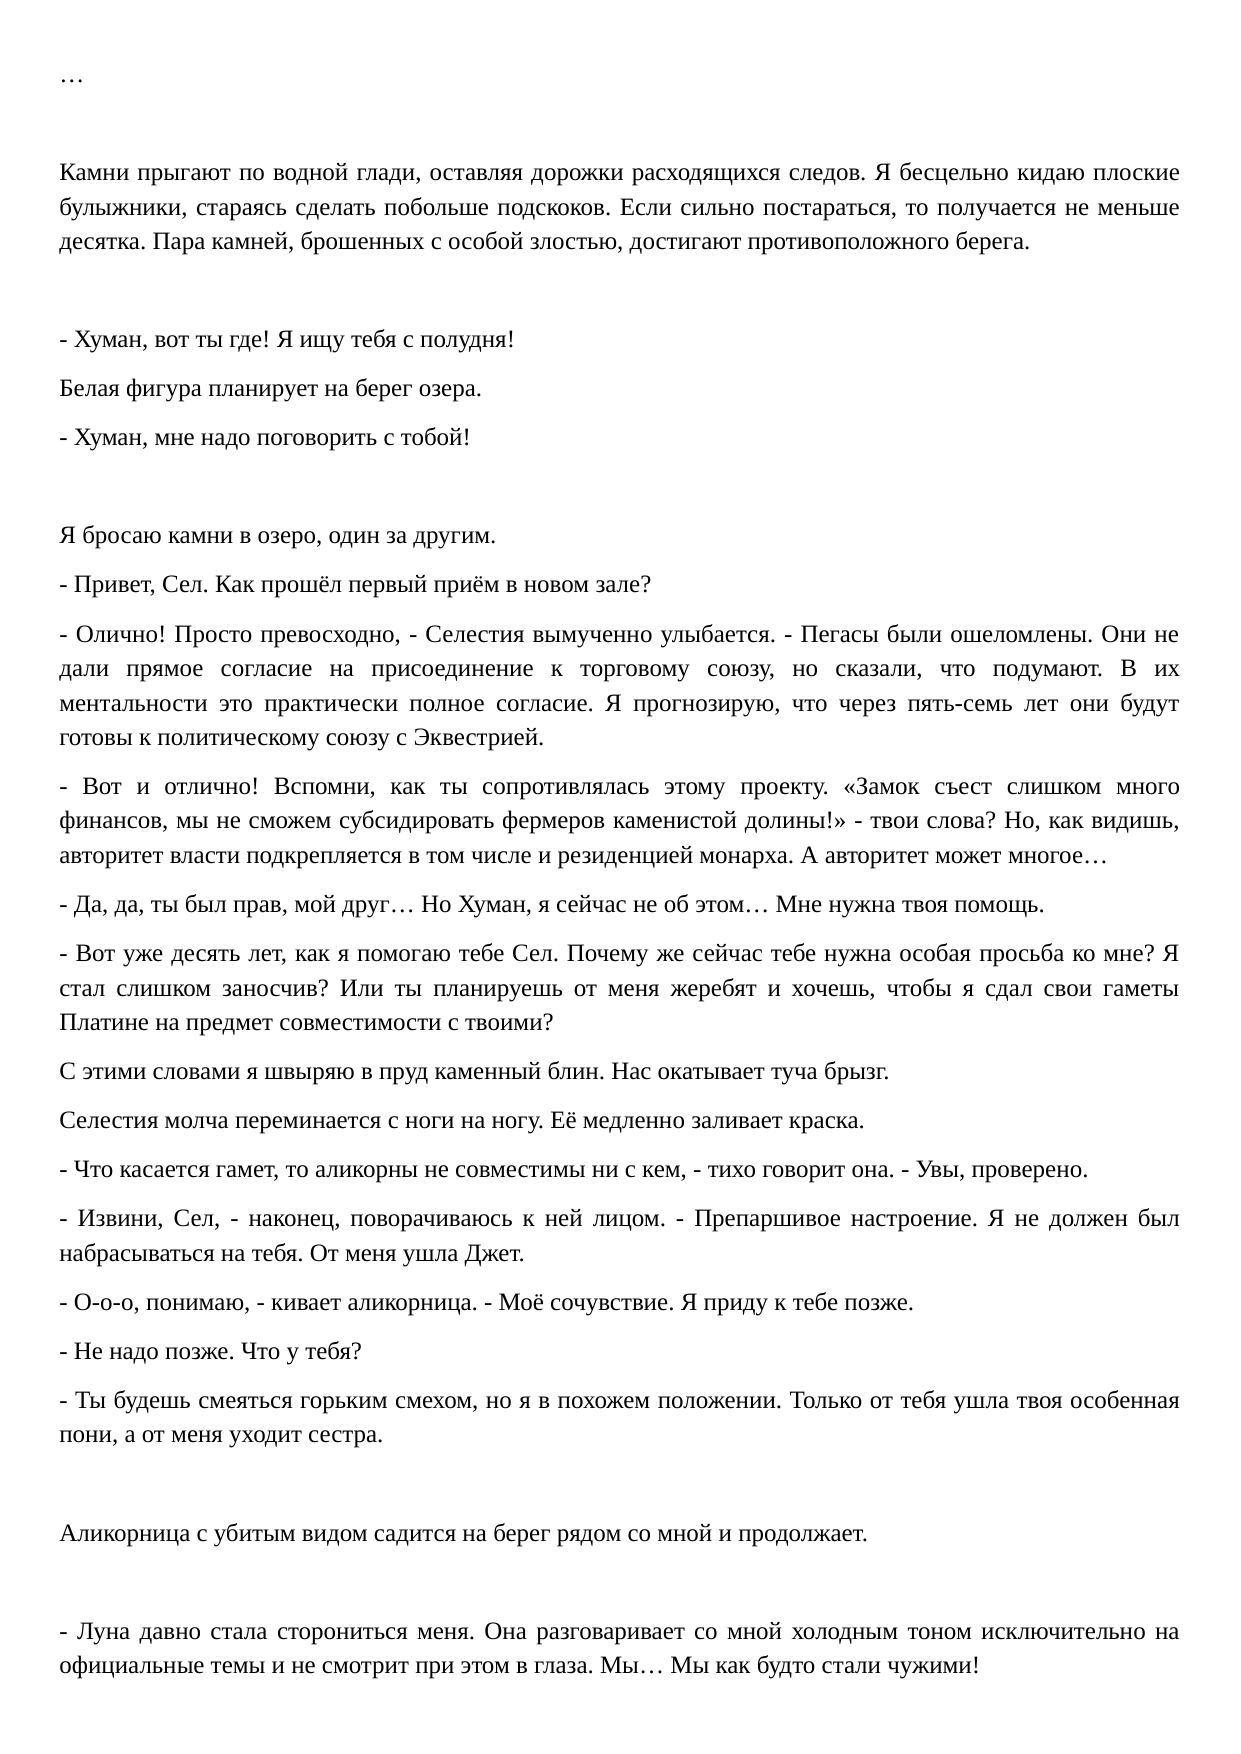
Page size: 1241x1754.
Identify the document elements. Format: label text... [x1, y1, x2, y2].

text - Вот и отлично! Вспомни, как ты сопротивлялась этому проекту. «Замок съест слишком много финансов, мы не сможем субсидировать фермеров каменистой долины!» - твои слова? Но, как видишь, авторитет власти подкрепляется в том числе и резиденцией монарха. А авторитет может многое… [59, 771, 1181, 869]
text - Не надо позже. Что у тебя? [59, 1336, 1181, 1365]
text - Да, да, ты был прав, мой друг… Но Хуман, я сейчас не об этом… Мне нужна твоя помощь. [59, 889, 1181, 918]
text - Извини, Сел, - наконец, поворачиваюсь к ней лицом. - Препаршивое настроение. Я не должен был набрасываться на тебя. От меня ушла Джет. [59, 1203, 1181, 1267]
text - Хуман, вот ты где! Я ищу тебя с полудня! [59, 324, 1181, 353]
text С этими словами я швыряю в пруд каменный блин. Нас окатывает туча брызг. [59, 1056, 1181, 1085]
text Селестия молча переминается с ноги на ногу. Её медленно заливает краска. [59, 1105, 1181, 1134]
text … [59, 59, 1181, 88]
text - О-о-о, понимаю, - кивает аликорница. - Моё сочувствие. Я приду к тебе позже. [59, 1287, 1181, 1316]
text Камни прыгают по водной глади, оставляя дорожки расходящихся следов. Я бесцельно кидаю плоские булыжники, стараясь сделать побольше подскоков. Если сильно постараться, то получается не меньше десятка. Пара камней, брошенных с особой злостью, достигают противоположного берега. [59, 157, 1181, 255]
text Аликорница с убитым видом садится на берег рядом со мной и продолжает. [59, 1518, 1181, 1546]
text - Луна давно стала сторониться меня. Она разговаривает со мной холодным тоном исключительно на официальные темы и не смотрит при этом в глаза. Мы… Мы как будто стали чужими! [59, 1616, 1181, 1679]
text - Что касается гамет, то аликорны не совместимы ни с кем, - тихо говорит она. - Увы, проверено. [59, 1154, 1181, 1183]
text - Олично! Просто превосходно, - Селестия вымученно улыбается. - Пегасы были ошеломлены. Они не дали прямое согласие на присоединение к торговому союзу, но сказали, что подумают. В их ментальности это практически полное согласие. Я прогнозирую, что через пять-семь лет они будут готовы к политическому союзу с Эквестрией. [59, 619, 1181, 751]
text - Хуман, мне надо поговорить с тобой! [59, 422, 1181, 451]
text - Вот уже десять лет, как я помогаю тебе Сел. Почему же сейчас тебе нужна особая просьба ко мне? Я стал слишком заносчив? Или ты планируешь от меня жеребят и хочешь, чтобы я сдал свои гаметы Платине на предмет совместимости с твоими? [59, 938, 1181, 1036]
text - Ты будешь смеяться горьким смехом, но я в похожем положении. Только от тебя ушла твоя особенная пони, а от меня уходит сестра. [59, 1385, 1181, 1448]
text Я бросаю камни в озеро, один за другим. [59, 521, 1181, 549]
text Белая фигура планирует на берег озера. [59, 373, 1181, 402]
text - Привет, Сел. Как прошёл первый приём в новом зале? [59, 569, 1181, 598]
